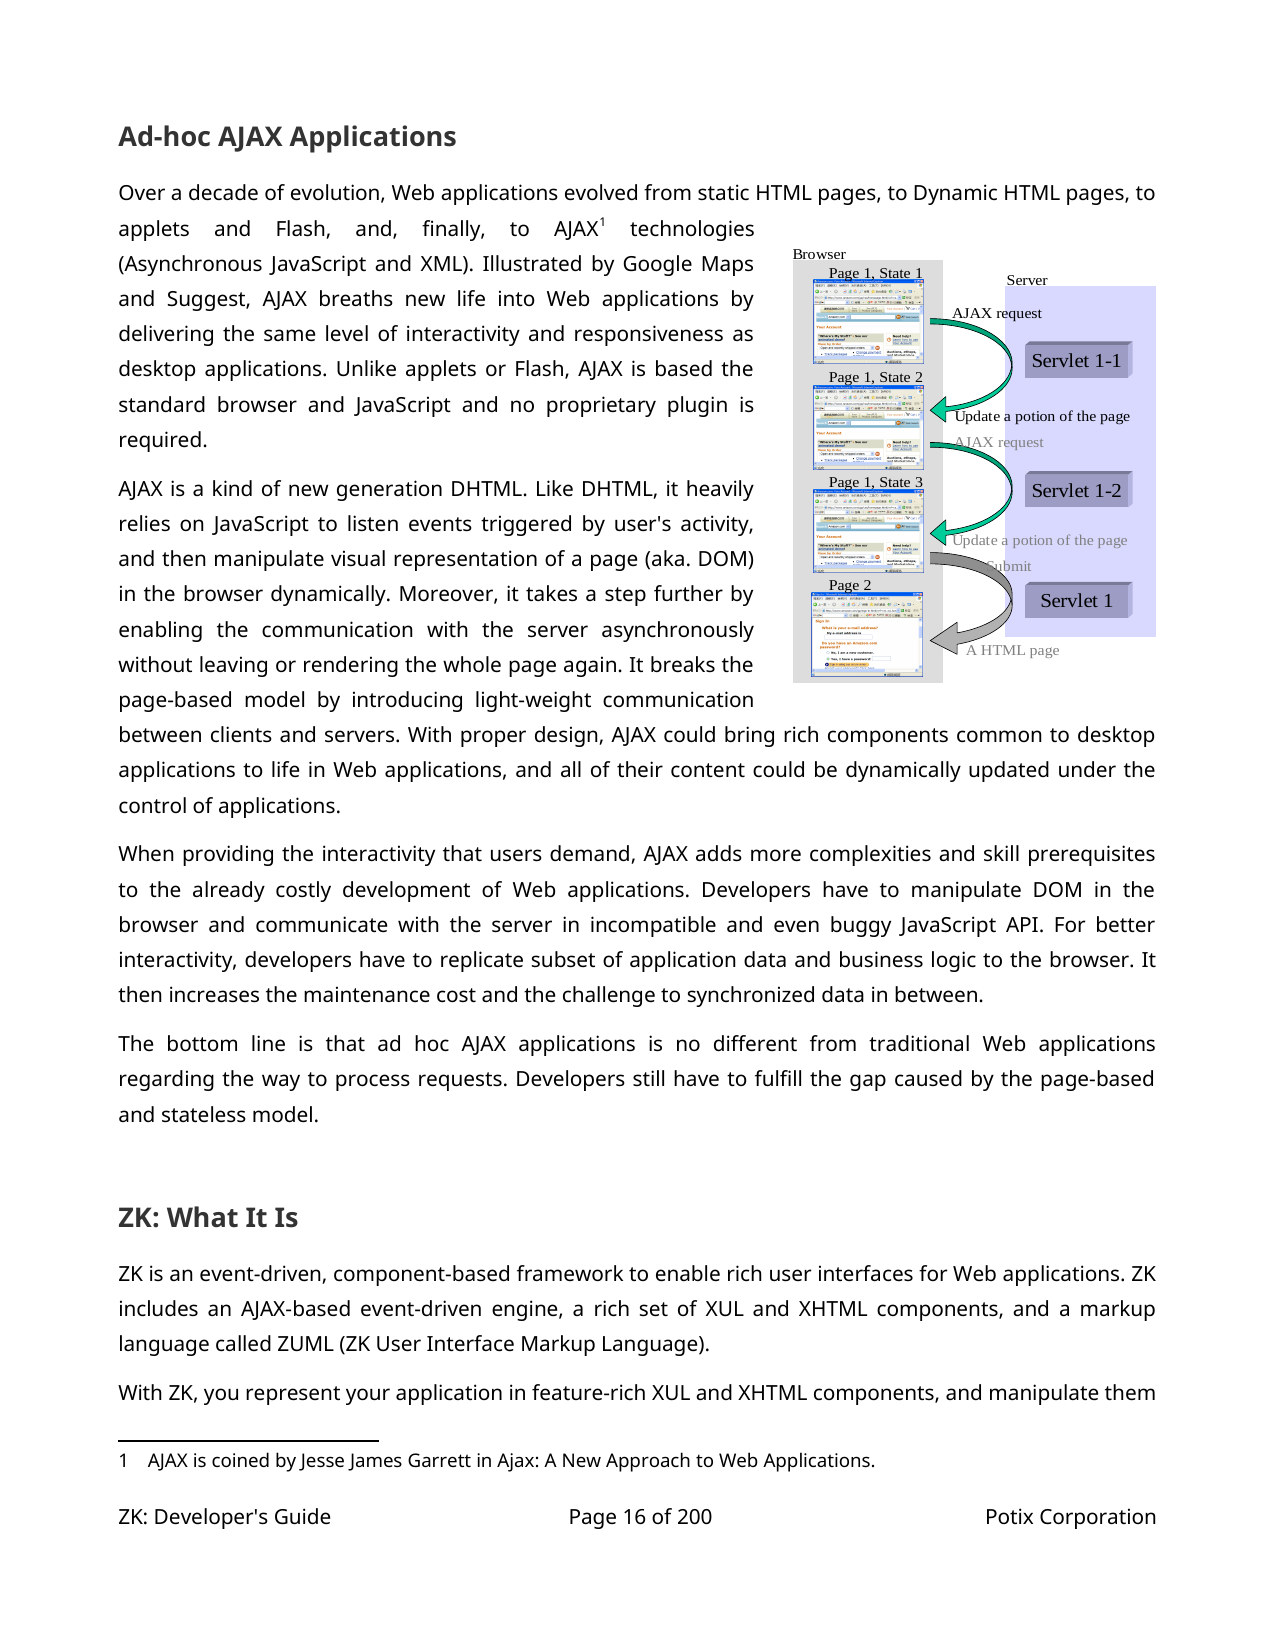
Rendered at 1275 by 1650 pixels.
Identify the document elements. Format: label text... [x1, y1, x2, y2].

text The bottom line is that ad hoc AJAX applications is no different from traditional Web applications regarding the way to process requests. Developers still have to fulfill the gap caused by the page-based and stateless model. [118, 1029, 1157, 1128]
text AJAX is coined by Jesse James Garrett in Ajax: A New Approach to Web Applications. [118, 1447, 1157, 1473]
subtitle ZK: What It Is [118, 1199, 1157, 1236]
text ZK is an event-driven, component-based framework to enable rich user interfaces for Web applications. ZK includes an AJAX-based event-driven engine, a rich set of XUL and XHTML components, and a markup language called ZUML (ZK User Interface Markup Language). [118, 1259, 1157, 1358]
text With ZK, you represent your application in feature-rich XUL and XHTML components, and manipulate them [118, 1378, 1157, 1407]
text Over a decade of evolution, Web applications evolved from static HTML pages, to Dynamic HTML pages, to applets and Flash, and, finally, to AJAX technologies (Asynchronous JavaScript and XML). Illustrated by Google Maps and Suggest, AJAX breaths new life into Web applications by delivering the same level of interactivity and responsiveness as desktop applications. Unlike applets or Flash, AJAX is based the standard browser and JavaScript and no proprietary plugin is required. [118, 178, 1157, 453]
text When providing the interactivity that users demand, AJAX adds more complexities and skill prerequisites to the already costly development of Web applications. Developers have to manipulate DOM in the browser and communicate with the server in incompatible and even buggy JavaScript API. For better interactivity, developers have to replicate subset of application data and business logic to the browser. It then increases the maintenance cost and the challenge to synchronized data in between. [118, 839, 1157, 1009]
subtitle Ad-hoc AJAX Applications [118, 118, 1157, 155]
text AJAX is a kind of new generation DHTML. Like DHTML, it heavily relies on JavaScript to listen events triggered by user's activity, and then manipulate visual representation of a page (aka. DOM) in the browser dynamically. Moreover, it takes a step further by enabling the communication with the server asynchronously without leaving or rendering the whole page again. It breaks the page-based model by introducing light-weight communication between clients and servers. With proper design, AJAX could bring rich components common to desktop applications to life in Web applications, and all of their content could be dynamically updated under the control of applications. [118, 474, 1157, 819]
